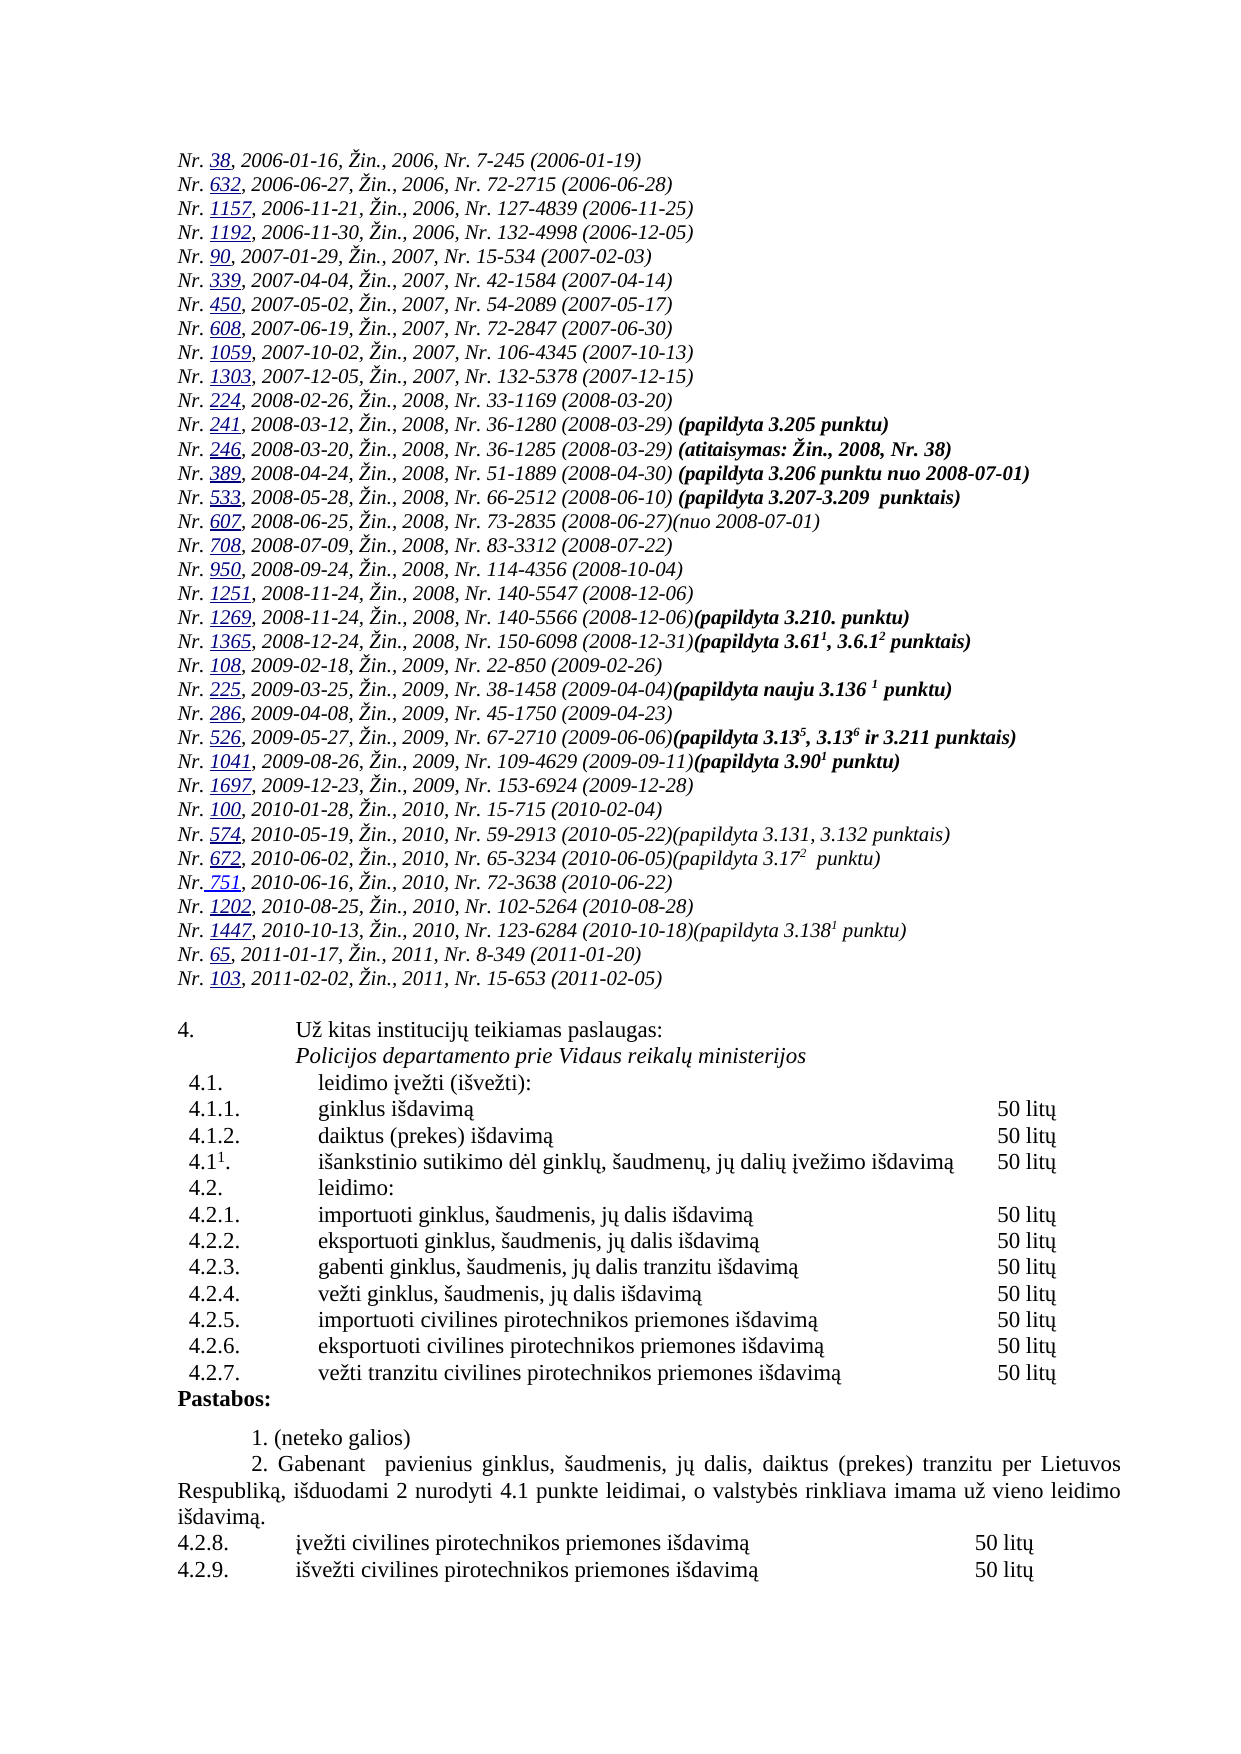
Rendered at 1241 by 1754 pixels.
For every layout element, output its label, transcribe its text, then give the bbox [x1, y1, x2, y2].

table_cell 4.2.3. [177, 1254, 307, 1280]
text Nr. 103, 2011-02-02, Žin., 2011, Nr. 15-653 (2011-02-05) [177, 966, 1122, 990]
text Nr. 950, 2008-09-24, Žin., 2008, Nr. 114-4356 (2008-10-04) [177, 557, 1122, 581]
table_cell 50 litų [986, 1333, 1133, 1359]
text Nr. 1269, 2008-11-24, Žin., 2008, Nr. 140-5566 (2008-12-06)(papildyta 3.210. punktu) [177, 605, 1122, 629]
text Nr. 90, 2007-01-29, Žin., 2007, Nr. 15-534 (2007-02-03) [177, 244, 1122, 268]
text Nr. 751, 2010-06-16, Žin., 2010, Nr. 72-3638 (2010-06-22) [177, 869, 1122, 894]
text Nr. 708, 2008-07-09, Žin., 2008, Nr. 83-3312 (2008-07-22) [177, 533, 1122, 557]
text Nr. 339, 2007-04-04, Žin., 2007, Nr. 42-1584 (2007-04-14) [177, 268, 1122, 292]
text Nr. 241, 2008-03-12, Žin., 2008, Nr. 36-1280 (2008-03-29) (papildyta 3.205 punktu) [177, 412, 1122, 436]
text Nr. 225, 2009-03-25, Žin., 2009, Nr. 38-1458 (2009-04-04)(papildyta nauju 3.136 1 punktu) [177, 677, 1122, 701]
text Nr. 1041, 2009-08-26, Žin., 2009, Nr. 109-4629 (2009-09-11)(papildyta 3.901 punktu) [177, 749, 1122, 773]
table_cell 50 litų [986, 1254, 1133, 1280]
text Nr. 574, 2010-05-19, Žin., 2010, Nr. 59-2913 (2010-05-22)(papildyta 3.131, 3.132 punktais) [177, 821, 1122, 846]
text Nr. 1192, 2006-11-30, Žin., 2006, Nr. 132-4998 (2006-12-05) [177, 220, 1122, 244]
text Nr. 108, 2009-02-18, Žin., 2009, Nr. 22-850 (2009-02-26) [177, 653, 1122, 677]
table_cell 4.2.5. [177, 1306, 307, 1332]
text Nr. 1157, 2006-11-21, Žin., 2006, Nr. 127-4839 (2006-11-25) [177, 196, 1122, 220]
table_cell 4.2.4. [177, 1280, 307, 1306]
table_cell 50 litų [986, 1148, 1133, 1174]
text Nr. 38, 2006-01-16, Žin., 2006, Nr. 7-245 (2006-01-19) [177, 148, 1122, 172]
text Nr. 1303, 2007-12-05, Žin., 2007, Nr. 132-5378 (2007-12-15) [177, 364, 1122, 388]
table_cell 4.2.2. [177, 1227, 307, 1253]
table_cell 4.1.1. [177, 1095, 307, 1122]
table_cell ginklus išdavimą [307, 1095, 986, 1122]
table_cell 50 litų [986, 1201, 1133, 1227]
table_cell 50 litų [986, 1122, 1133, 1148]
text Nr. 1697, 2009-12-23, Žin., 2009, Nr. 153-6924 (2009-12-28) [177, 773, 1122, 797]
table_cell importuoti ginklus, šaudmenis, jų dalis išdavimą [307, 1201, 986, 1227]
table_cell 4.2. [177, 1174, 307, 1201]
text Nr. 1447, 2010-10-13, Žin., 2010, Nr. 123-6284 (2010-10-18)(papildyta 3.1381 punktu) [177, 918, 1122, 942]
table_cell importuoti civilines pirotechnikos priemones išdavimą [307, 1306, 986, 1332]
table_cell vežti ginklus, šaudmenis, jų dalis išdavimą [307, 1280, 986, 1306]
text Nr. 526, 2009-05-27, Žin., 2009, Nr. 67-2710 (2009-06-06)(papildyta 3.135, 3.136 ir 3.211 punktais) [177, 725, 1122, 749]
table_cell 50 litų [986, 1359, 1133, 1385]
table_cell 50 litų [986, 1306, 1133, 1332]
text Nr. 65, 2011-01-17, Žin., 2011, Nr. 8-349 (2011-01-20) [177, 942, 1122, 966]
table_header 4.1. [177, 1069, 307, 1095]
table_cell eksportuoti civilines pirotechnikos priemones išdavimą [307, 1333, 986, 1359]
text Nr. 286, 2009-04-08, Žin., 2009, Nr. 45-1750 (2009-04-23) [177, 701, 1122, 725]
table_cell 4.11. [177, 1148, 307, 1174]
text Nr. 224, 2008-02-26, Žin., 2008, Nr. 33-1169 (2008-03-20) [177, 388, 1122, 412]
text Nr. 632, 2006-06-27, Žin., 2006, Nr. 72-2715 (2006-06-28) [177, 172, 1122, 196]
text Nr. 389, 2008-04-24, Žin., 2008, Nr. 51-1889 (2008-04-30) (papildyta 3.206 punktu nuo 2008-07-01) [177, 461, 1122, 484]
text Nr. 607, 2008-06-25, Žin., 2008, Nr. 73-2835 (2008-06-27)(nuo 2008-07-01) [177, 509, 1122, 533]
table_cell 50 litų [986, 1095, 1133, 1122]
text Nr. 100, 2010-01-28, Žin., 2010, Nr. 15-715 (2010-02-04) [177, 797, 1122, 821]
table_cell vežti tranzitu civilines pirotechnikos priemones išdavimą [307, 1359, 986, 1385]
table_cell 4.2.7. [177, 1359, 307, 1385]
table_cell [986, 1174, 1133, 1201]
text Nr. 1251, 2008-11-24, Žin., 2008, Nr. 140-5547 (2008-12-06) [177, 581, 1122, 605]
table_cell leidimo: [307, 1174, 986, 1201]
text 1. (neteko galios) [177, 1424, 1122, 1450]
text Nr. 608, 2007-06-19, Žin., 2007, Nr. 72-2847 (2007-06-30) [177, 316, 1122, 340]
text 4.2.9. išvežti civilines pirotechnikos priemones išdavimą 50 litų [177, 1556, 1122, 1582]
text Nr. 533, 2008-05-28, Žin., 2008, Nr. 66-2512 (2008-06-10) (papildyta 3.207-3.209 punktais) [177, 484, 1122, 509]
text Nr. 1202, 2010-08-25, Žin., 2010, Nr. 102-5264 (2010-08-28) [177, 894, 1122, 918]
text Pastabos: [177, 1385, 1122, 1412]
table_header [986, 1069, 1133, 1095]
text 4.2.8. įvežti civilines pirotechnikos priemones išdavimą 50 litų [177, 1529, 1226, 1556]
text Policijos departamento prie Vidaus reikalų ministerijos [177, 1043, 945, 1069]
text 4. Už kitas institucijų teikiamas paslaugas: [177, 1016, 945, 1043]
text Nr. 246, 2008-03-20, Žin., 2008, Nr. 36-1285 (2008-03-29) (atitaisymas: Žin., 2008, Nr. 38) [177, 436, 1122, 461]
table_cell 4.1.2. [177, 1122, 307, 1148]
table_cell 4.2.1. [177, 1201, 307, 1227]
text Nr. 672, 2010-06-02, Žin., 2010, Nr. 65-3234 (2010-06-05)(papildyta 3.172 punktu) [177, 846, 1122, 869]
table_cell daiktus (prekes) išdavimą [307, 1122, 986, 1148]
table_cell 50 litų [986, 1227, 1133, 1253]
table_header leidimo įvežti (išvežti): [307, 1069, 986, 1095]
table_cell 50 litų [986, 1280, 1133, 1306]
table_cell eksportuoti ginklus, šaudmenis, jų dalis išdavimą [307, 1227, 986, 1253]
text Nr. 450, 2007-05-02, Žin., 2007, Nr. 54-2089 (2007-05-17) [177, 292, 1122, 316]
text 2. Gabenant pavienius ginklus, šaudmenis, jų dalis, daiktus (prekes) tranzitu per Lietuvos Respubliką, išduodami 2 nurodyti 4.1 punkte leidimai, o valstybės rinkliava imama už vieno leidimo išdavimą. [177, 1450, 1122, 1529]
table_cell 4.2.6. [177, 1333, 307, 1359]
text Nr. 1365, 2008-12-24, Žin., 2008, Nr. 150-6098 (2008-12-31)(papildyta 3.611, 3.6.12 punktais) [177, 629, 1122, 653]
table_cell gabenti ginklus, šaudmenis, jų dalis tranzitu išdavimą [307, 1254, 986, 1280]
table_cell išankstinio sutikimo dėl ginklų, šaudmenų, jų dalių įvežimo išdavimą [307, 1148, 986, 1174]
text Nr. 1059, 2007-10-02, Žin., 2007, Nr. 106-4345 (2007-10-13) [177, 340, 1122, 364]
